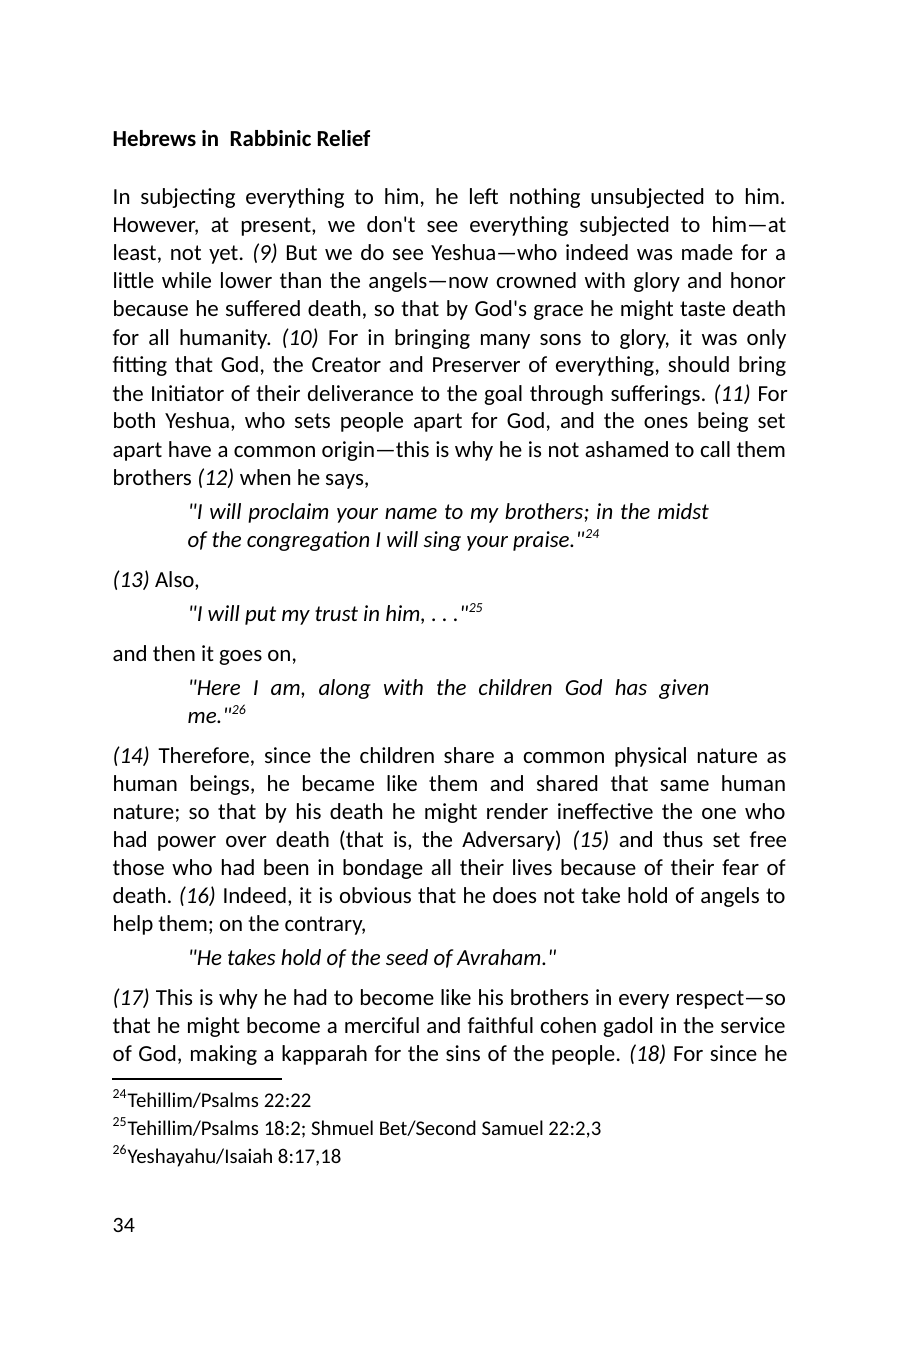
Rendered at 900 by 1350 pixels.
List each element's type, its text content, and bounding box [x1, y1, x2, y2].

text "I will put my trust in him, . . ." [187, 599, 712, 627]
text Tehillim/Psalms 22:22 [112, 1085, 787, 1113]
text "He takes hold of the seed of Avraham." [187, 943, 712, 971]
text Tehillim/Psalms 18:2; Shmuel Bet/Second Samuel 22:2,3 [112, 1113, 787, 1141]
text "I will proclaim your name to my brothers; in the midst of the congregation I will sing your praise." [187, 497, 712, 553]
text and then it goes on, [112, 639, 787, 667]
text (17) This is why he had to become like his brothers in every respect—so that he might become a merciful and faithful cohen gadol in the service of God, making a kapparah for the sins of the people. (18) For since he [112, 983, 787, 1067]
text In subjecting everything to him, he left nothing unsubjected to him. However, at present, we don't see everything subjected to him—at least, not yet. (9) But we do see Yeshua—who indeed was made for a little while lower than the angels—now crowned with glory and honor because he suffered death, so that by God's grace he might taste death for all humanity. (10) For in bringing many sons to glory, it was only fitting that God, the Creator and Preserver of everything, should bring the Initiator of their deliverance to the goal through sufferings. (11) For both Yeshua, who sets people apart for God, and the ones being set apart have a common origin—this is why he is not ashamed to call them brothers (12) when he says, [112, 182, 787, 491]
text Yeshayahu/Isaiah 8:17,18 [112, 1141, 787, 1169]
text (13) Also, [112, 565, 787, 593]
text (14) Therefore, since the children share a common physical nature as human beings, he became like them and shared that same human nature; so that by his death he might render ineffective the one who had power over death (that is, the Adversary) (15) and thus set free those who had been in bondage all their lives because of their fear of death. (16) Indeed, it is obvious that he does not take hold of angels to help them; on the contrary, [112, 741, 787, 937]
text "Here I am, along with the children God has given me." [187, 673, 712, 729]
